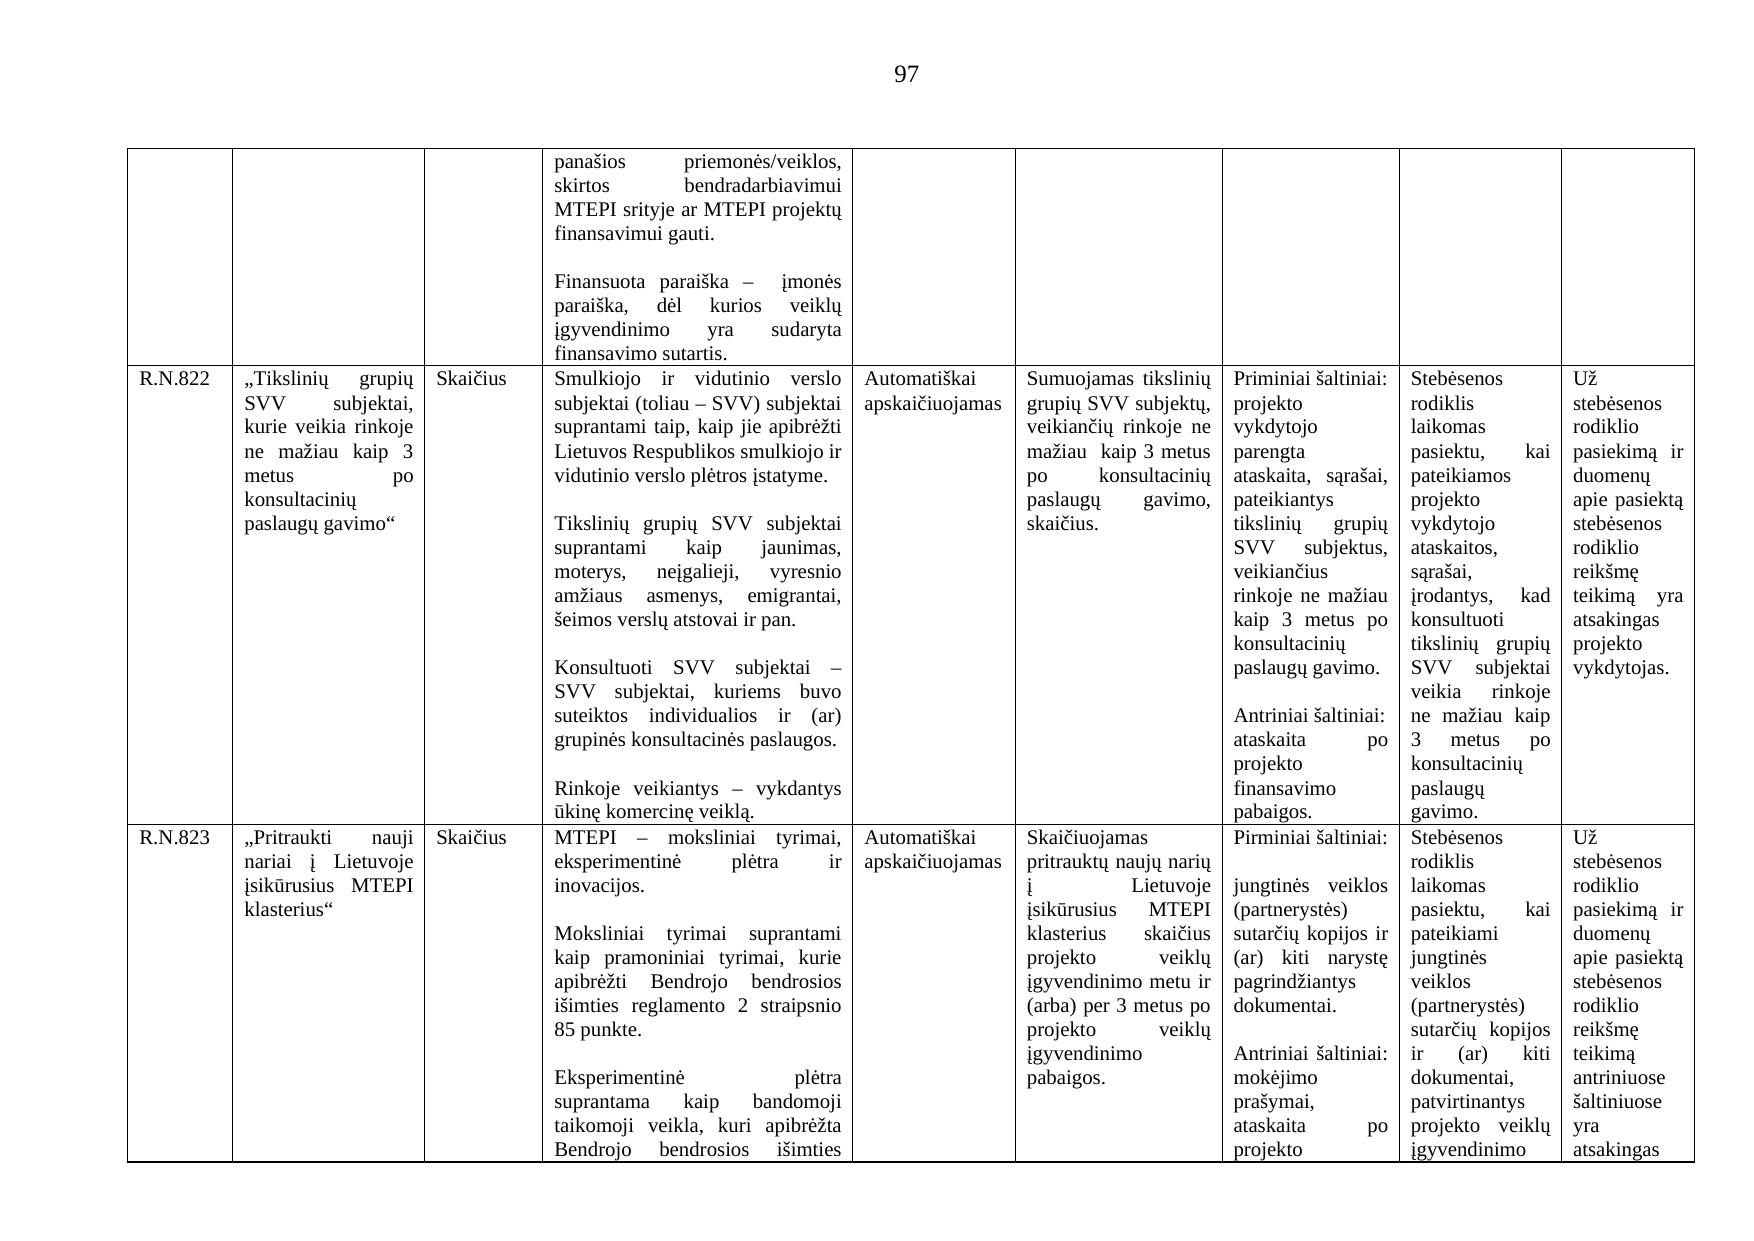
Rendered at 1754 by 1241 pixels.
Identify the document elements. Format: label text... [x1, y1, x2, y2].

table_cell „Pritraukti nauji nariai į Lietuvoje įsikūrusius MTEPI klasterius“ [233, 825, 424, 1161]
table_cell [1562, 149, 1694, 365]
table_cell Už stebėsenos rodiklio pasiekimą ir duomenų apie pasiektą stebėsenos rodiklio reikšmę teikimą yra atsakingas projekto vykdytojas. [1562, 366, 1694, 823]
table_cell Automatiškai apskaičiuojamas [853, 366, 1015, 823]
table_cell Stebėsenos rodiklis laikomas pasiektu, kai pateikiami jungtinės veiklos (partnerystės) sutarčių kopijos ir (ar) kiti dokumentai, patvirtinantys projekto veiklų įgyvendinimo [1400, 825, 1561, 1161]
table_cell Smulkiojo ir vidutinio verslo subjektai (toliau – SVV) subjektai suprantami taip, kaip jie apibrėžti Lietuvos Respublikos smulkiojo ir vidutinio verslo plėtros įstatyme. Tikslinių grupių SVV subjektai suprantami kaip jaunimas, moterys, neįgalieji, vyresnio amžiaus asmenys, emigrantai, šeimos verslų atstovai ir pan. Konsultuoti SVV subjektai – SVV subjektai, kuriems buvo suteiktos individualios ir (ar) grupinės konsultacinės paslaugos. Rinkoje veikiantys – vykdantys ūkinę komercinę veiklą. [543, 366, 852, 823]
table_cell [425, 149, 542, 365]
table_cell R.N.822 [128, 366, 232, 823]
table_cell Automatiškai apskaičiuojamas [853, 825, 1015, 1161]
table_cell Sumuojamas tikslinių grupių SVV subjektų, veikiančių rinkoje ne mažiau kaip 3 metus po konsultacinių paslaugų gavimo, skaičius. [1016, 366, 1222, 823]
table_cell Už stebėsenos rodiklio pasiekimą ir duomenų apie pasiektą stebėsenos rodiklio reikšmę teikimą antriniuose šaltiniuose yra atsakingas [1562, 825, 1694, 1161]
table_cell [853, 149, 1015, 365]
table_cell [1016, 149, 1222, 365]
table_cell [233, 149, 424, 365]
table_cell panašios priemonės/veiklos, skirtos bendradarbiavimui MTEPI srityje ar MTEPI projektų finansavimui gauti. Finansuota paraiška – įmonės paraiška, dėl kurios veiklų įgyvendinimo yra sudaryta finansavimo sutartis. [543, 149, 852, 365]
table_cell „Tikslinių grupių SVV subjektai, kurie veikia rinkoje ne mažiau kaip 3 metus po konsultacinių paslaugų gavimo“ [233, 366, 424, 823]
table_cell Skaičius [425, 825, 542, 1161]
table_cell [128, 149, 232, 365]
table_cell MTEPI – moksliniai tyrimai, eksperimentinė plėtra ir inovacijos. Moksliniai tyrimai suprantami kaip pramoniniai tyrimai, kurie apibrėžti Bendrojo bendrosios išimties reglamento 2 straipsnio 85 punkte. Eksperimentinė plėtra suprantama kaip bandomoji taikomoji veikla, kuri apibrėžta Bendrojo bendrosios išimties [543, 825, 852, 1161]
table_cell Skaičius [425, 366, 542, 823]
table_cell Stebėsenos rodiklis laikomas pasiektu, kai pateikiamos projekto vykdytojo ataskaitos, sąrašai, įrodantys, kad konsultuoti tikslinių grupių SVV subjektai veikia rinkoje ne mažiau kaip 3 metus po konsultacinių paslaugų gavimo. [1400, 366, 1561, 823]
table_cell Priminiai šaltiniai: projekto vykdytojo parengta ataskaita, sąrašai, pateikiantys tikslinių grupių SVV subjektus, veikiančius rinkoje ne mažiau kaip 3 metus po konsultacinių paslaugų gavimo. Antriniai šaltiniai: ataskaita po projekto finansavimo pabaigos. [1223, 366, 1399, 823]
table_cell [1223, 149, 1399, 365]
table_cell R.N.823 [128, 825, 232, 1161]
table_cell [1400, 149, 1561, 365]
table_cell Skaičiuojamas pritrauktų naujų narių į Lietuvoje įsikūrusius MTEPI klasterius skaičius projekto veiklų įgyvendinimo metu ir (arba) per 3 metus po projekto veiklų įgyvendinimo pabaigos. [1016, 825, 1222, 1161]
table_cell Pirminiai šaltiniai: jungtinės veiklos (partnerystės) sutarčių kopijos ir (ar) kiti narystę pagrindžiantys dokumentai. Antriniai šaltiniai: mokėjimo prašymai, ataskaita po projekto [1223, 825, 1399, 1161]
